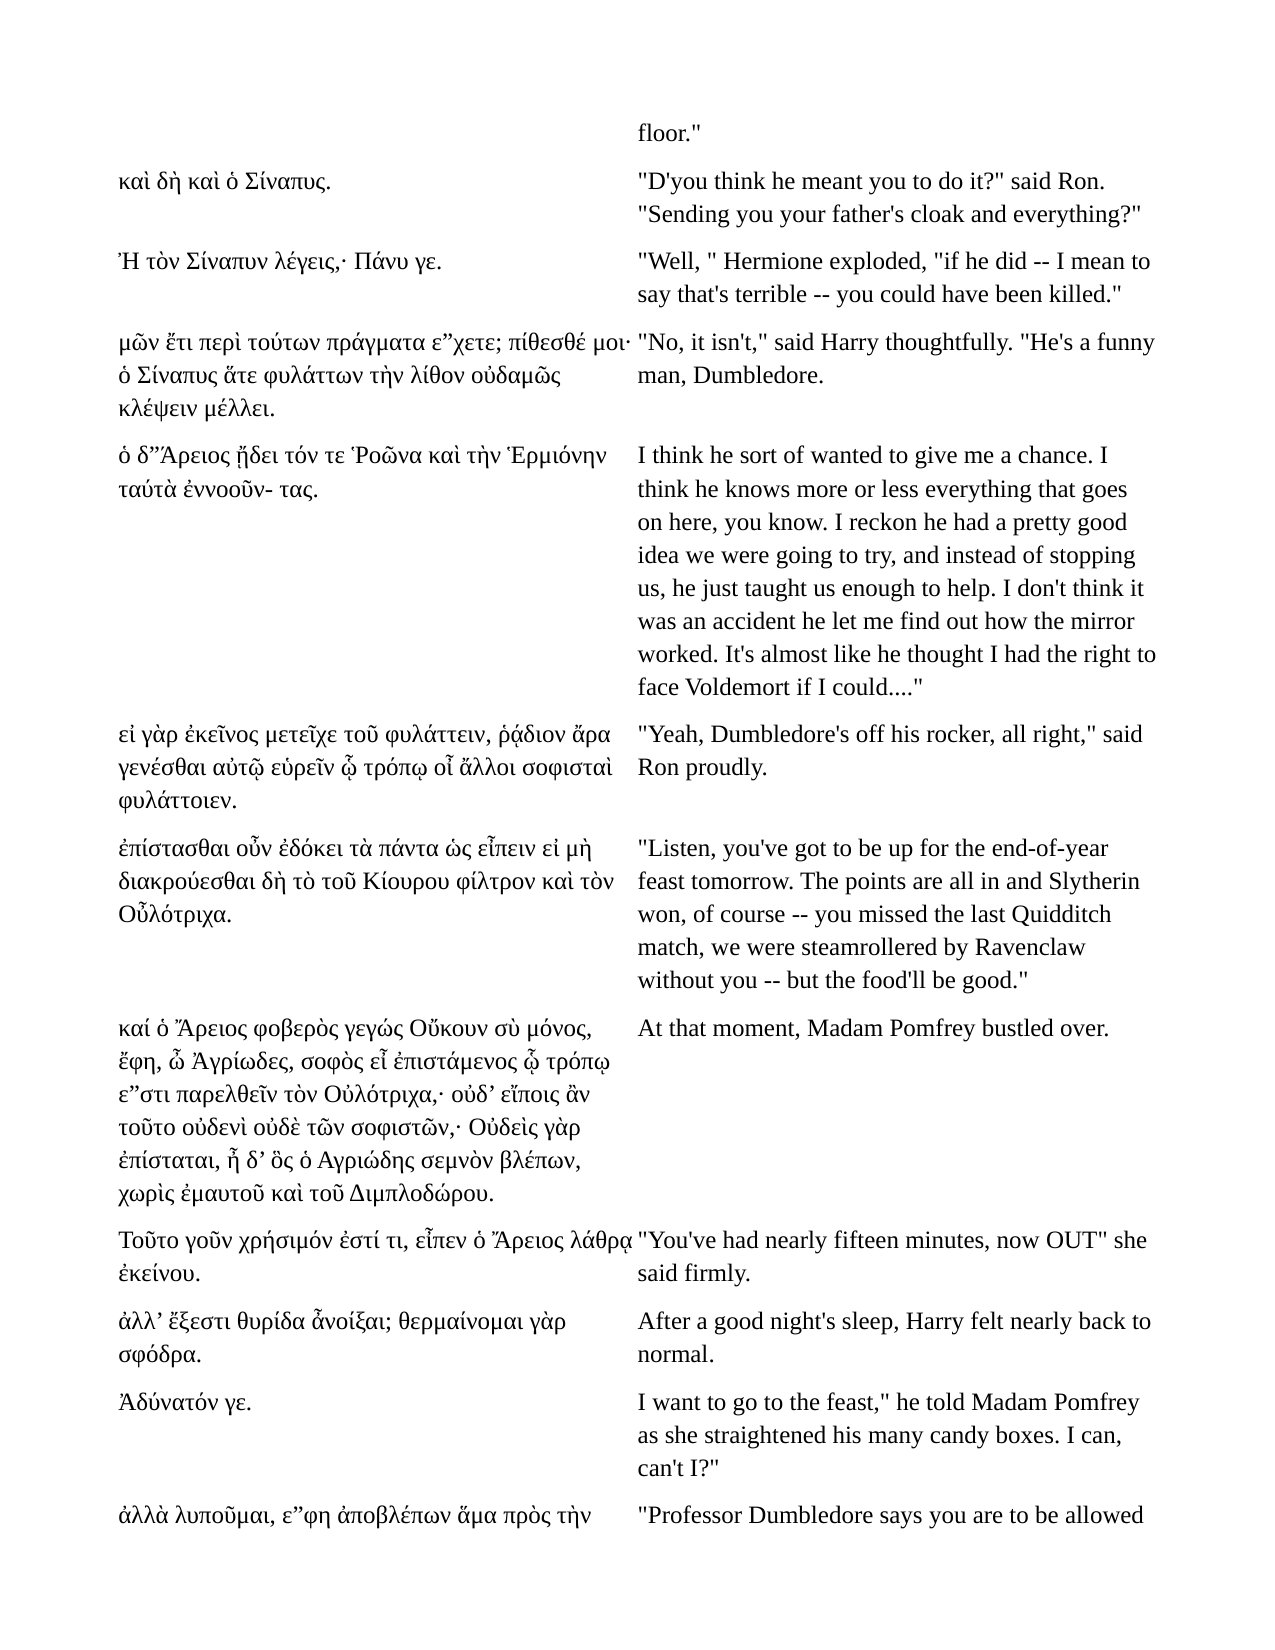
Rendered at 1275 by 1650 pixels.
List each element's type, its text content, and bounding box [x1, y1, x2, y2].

table_cell I think he sort of wanted to give me a chance. I think he knows more or less everything that goes on here, you know. I reckon he had a pretty good idea we were going to try, and instead of stopping us, he just taught us enough to help. I don't think it was an accident he let me find out how the mirror worked. It's almost like he thought I had the right to face Voldemort if I could...." [638, 441, 1157, 719]
table_cell Τοῦτο γοῦν χρήσιμόν ἐστί τι, εἶπεν ὁ Ἄρειος λάθρᾳ ἐκείνου. [118, 1225, 637, 1306]
table_cell floor." [638, 118, 1157, 166]
table_cell "Professor Dumbledore says you are to be allowed [638, 1500, 1157, 1529]
table_cell ἀλλὰ λυποῦμαι, ε”φη ἀποβλέπων ἅμα πρὸς τὴν [118, 1500, 637, 1529]
table_cell εἰ γὰρ ἐκεῖνος μετεῖχε τοῦ φυλάττειν, ῥᾴδιον ἄρα γενέσθαι αὐτῷ εὑρεῖν ᾧ τρόπῳ οἶ ἄλλοι σοφισταὶ φυλάττοιεν. [118, 719, 637, 833]
table_cell Ἀδύνατόν γε. [118, 1387, 637, 1500]
table_cell "Well, " Hermione exploded, "if he did -- I mean to say that's terrible -- you could have been killed." [638, 246, 1157, 327]
table_cell Ἠ τὸν Σίναπυν λέγεις,· Πάνυ γε. [118, 246, 637, 327]
table_cell ἀλλ’ ἔξεστι θυρίδα ἆνοίξαι; θερμαίνομαι γὰρ σφόδρα. [118, 1306, 637, 1387]
table_cell [118, 118, 637, 166]
table_cell καὶ δὴ καὶ ὁ Σίναπυς. [118, 166, 637, 246]
table_cell μῶν ἔτι περὶ τούτων πράγματα ε”χετε; πίθεσθέ μοι· ὁ Σίναπυς ἅτε φυλάττων τὴν λίθον οὐδαμῶς κλέψειν μέλλει. [118, 327, 637, 441]
table_cell "Listen, you've got to be up for the end-of-year feast tomorrow. The points are all in and Slytherin won, of course -- you missed the last Quidditch match, we were steamrollered by Ravenclaw without you -- but the food'll be good." [638, 833, 1157, 1013]
table_cell "Yeah, Dumbledore's off his rocker, all right," said Ron proudly. [638, 719, 1157, 833]
table_cell "No, it isn't," said Harry thoughtfully. "He's a funny man, Dumbledore. [638, 327, 1157, 441]
table_cell καί ὁ Ἄρειος φοβερὸς γεγώς Οὔκουν σὺ μόνος, ἔφη, ὦ Ἀγρίωδες, σοφὸς εἶ ἐπιστάμενος ᾧ τρόπῳ ε”στι παρελθεῖν τὸν Οὐλότριχα,· οὐδ’ εἴποις ἂν τοῦτο οὐδενὶ οὐδὲ τῶν σοφιστῶν,· Οὐδεὶς γὰρ ἐπίσταται, ἦ δ’ ὃς ὁ Αγριώδης σεμνὸν βλέπων, χωρὶς ἐμαυτοῦ καὶ τοῦ Διμπλοδώρου. [118, 1013, 637, 1225]
table_cell ἐπίστασθαι οὖν ἐδόκει τὰ πάντα ὡς εἶπειν εἰ μὴ διακρούεσθαι δὴ τὸ τοῦ Κίουρου φίλτρον καὶ τὸν Οὖλότριχα. [118, 833, 637, 1013]
table_cell ὁ δ”Άρειος ᾔδει τόν τε Ῥοῶνα καὶ τὴν Ἑρμιόνην ταύτὰ ἐννοοῦν- τας. [118, 441, 637, 719]
table_cell I want to go to the feast," he told Madam Pomfrey as she straightened his many candy boxes. I can, can't I?" [638, 1387, 1157, 1500]
table_cell At that moment, Madam Pomfrey bustled over. [638, 1013, 1157, 1225]
table_cell After a good night's sleep, Harry felt nearly back to normal. [638, 1306, 1157, 1387]
table_cell "D'you think he meant you to do it?" said Ron. "Sending you your father's cloak and everything?" [638, 166, 1157, 246]
table_cell "You've had nearly fifteen minutes, now OUT" she said firmly. [638, 1225, 1157, 1306]
